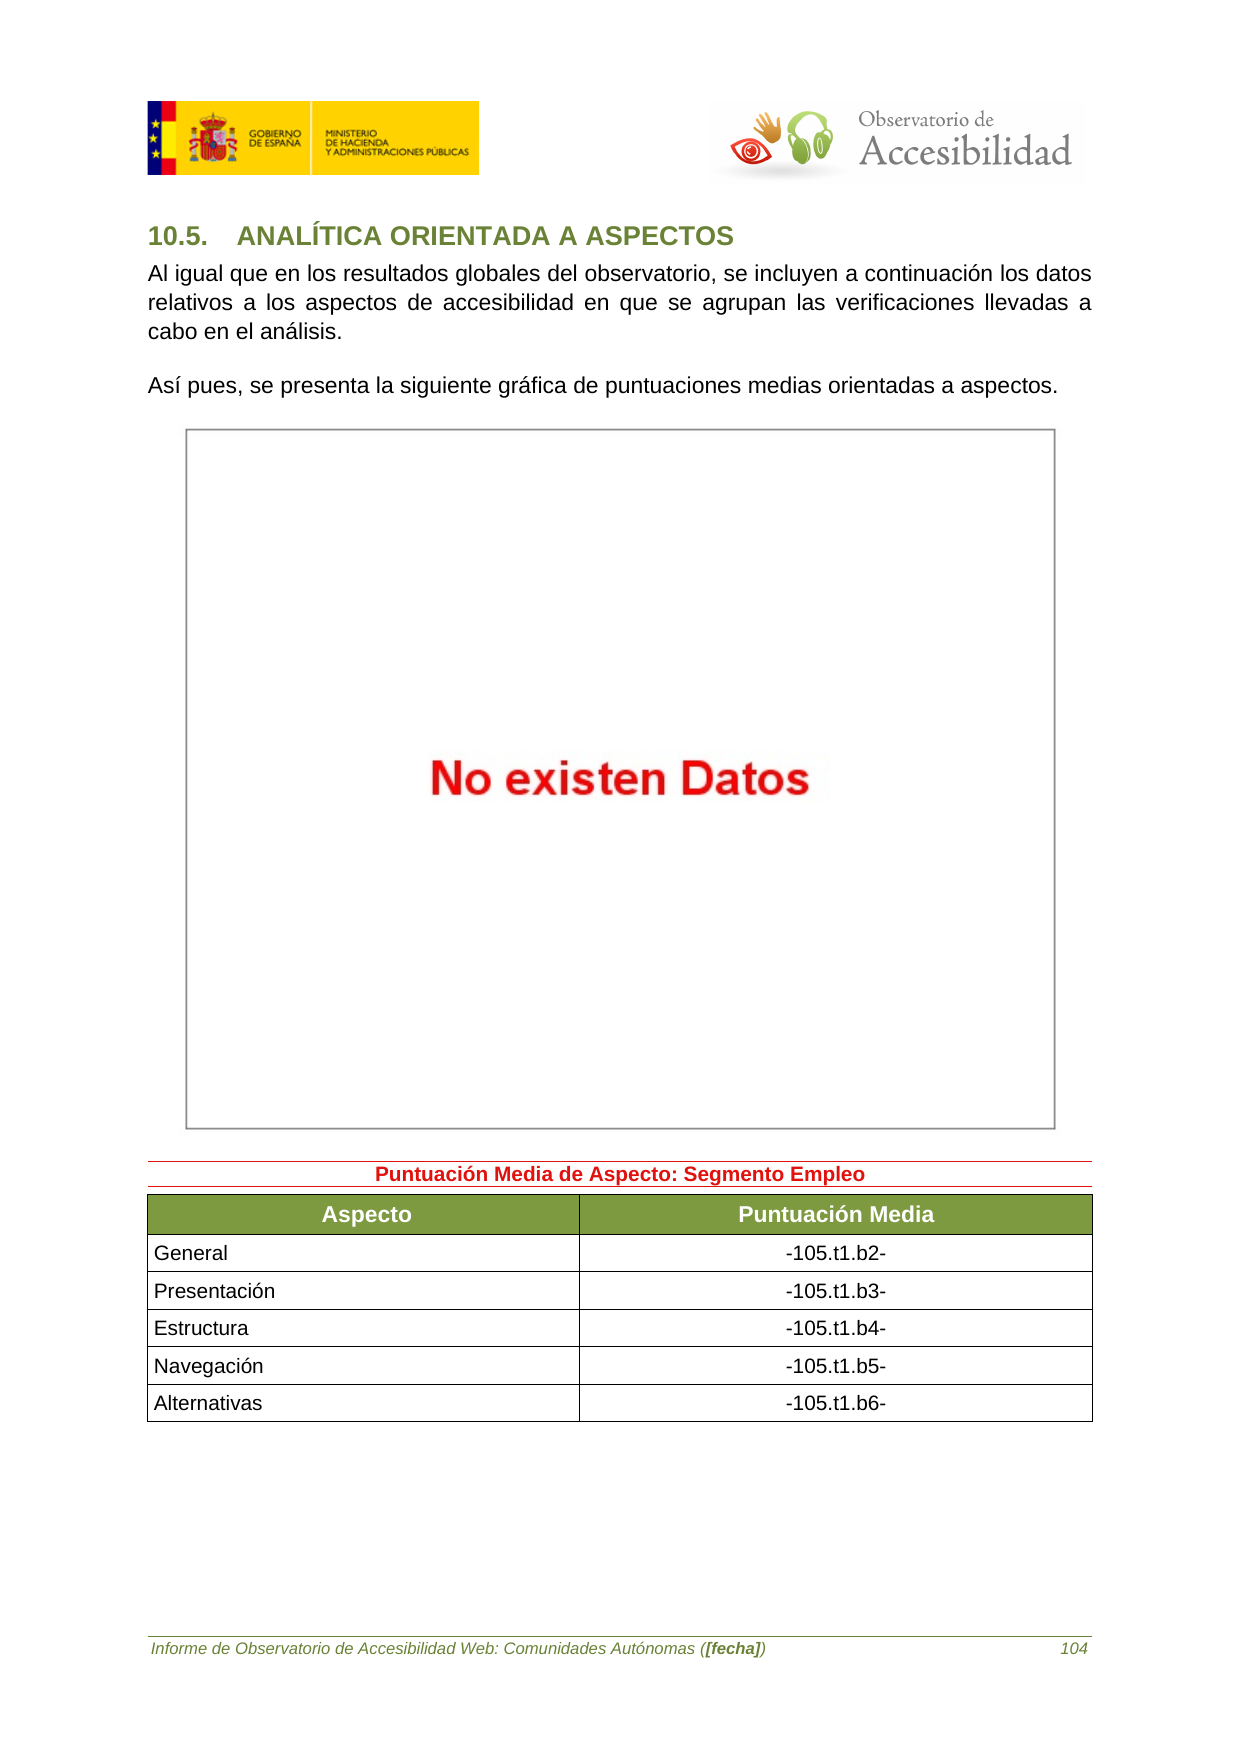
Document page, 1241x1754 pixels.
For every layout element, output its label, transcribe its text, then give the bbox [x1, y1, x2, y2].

table_cell Navegación [148, 1347, 579, 1384]
picture [147, 101, 479, 175]
table_cell -105.t1.b6- [580, 1385, 1092, 1421]
table_cell -105.t1.b2- [580, 1235, 1092, 1271]
text Puntuación Media de Aspecto: Segmento Empleo [148, 1162, 1092, 1186]
table_cell -105.t1.b5- [580, 1347, 1092, 1384]
table_cell Presentación [148, 1272, 579, 1309]
text Al igual que en los resultados globales del observatorio, se incluyen a continuación los datos relativos a los aspectos de accesibilidad en que se agrupan las verificaciones llevadas a cabo en el análisis. [148, 260, 1092, 344]
subtitle Analítica orientada a aspectos [148, 220, 1092, 251]
table_header Puntuación Media [580, 1195, 1092, 1234]
table_cell -105.t1.b3- [580, 1272, 1092, 1309]
table_cell Estructura [148, 1310, 579, 1346]
picture [178, 426, 1062, 1136]
table_cell Alternativas [148, 1385, 579, 1421]
table_header Aspecto [148, 1195, 579, 1234]
table_cell -105.t1.b4- [580, 1310, 1092, 1346]
table_cell General [148, 1235, 579, 1271]
picture [710, 102, 1086, 185]
text Así pues, se presenta la siguiente gráfica de puntuaciones medias orientadas a aspectos. [148, 372, 1092, 398]
